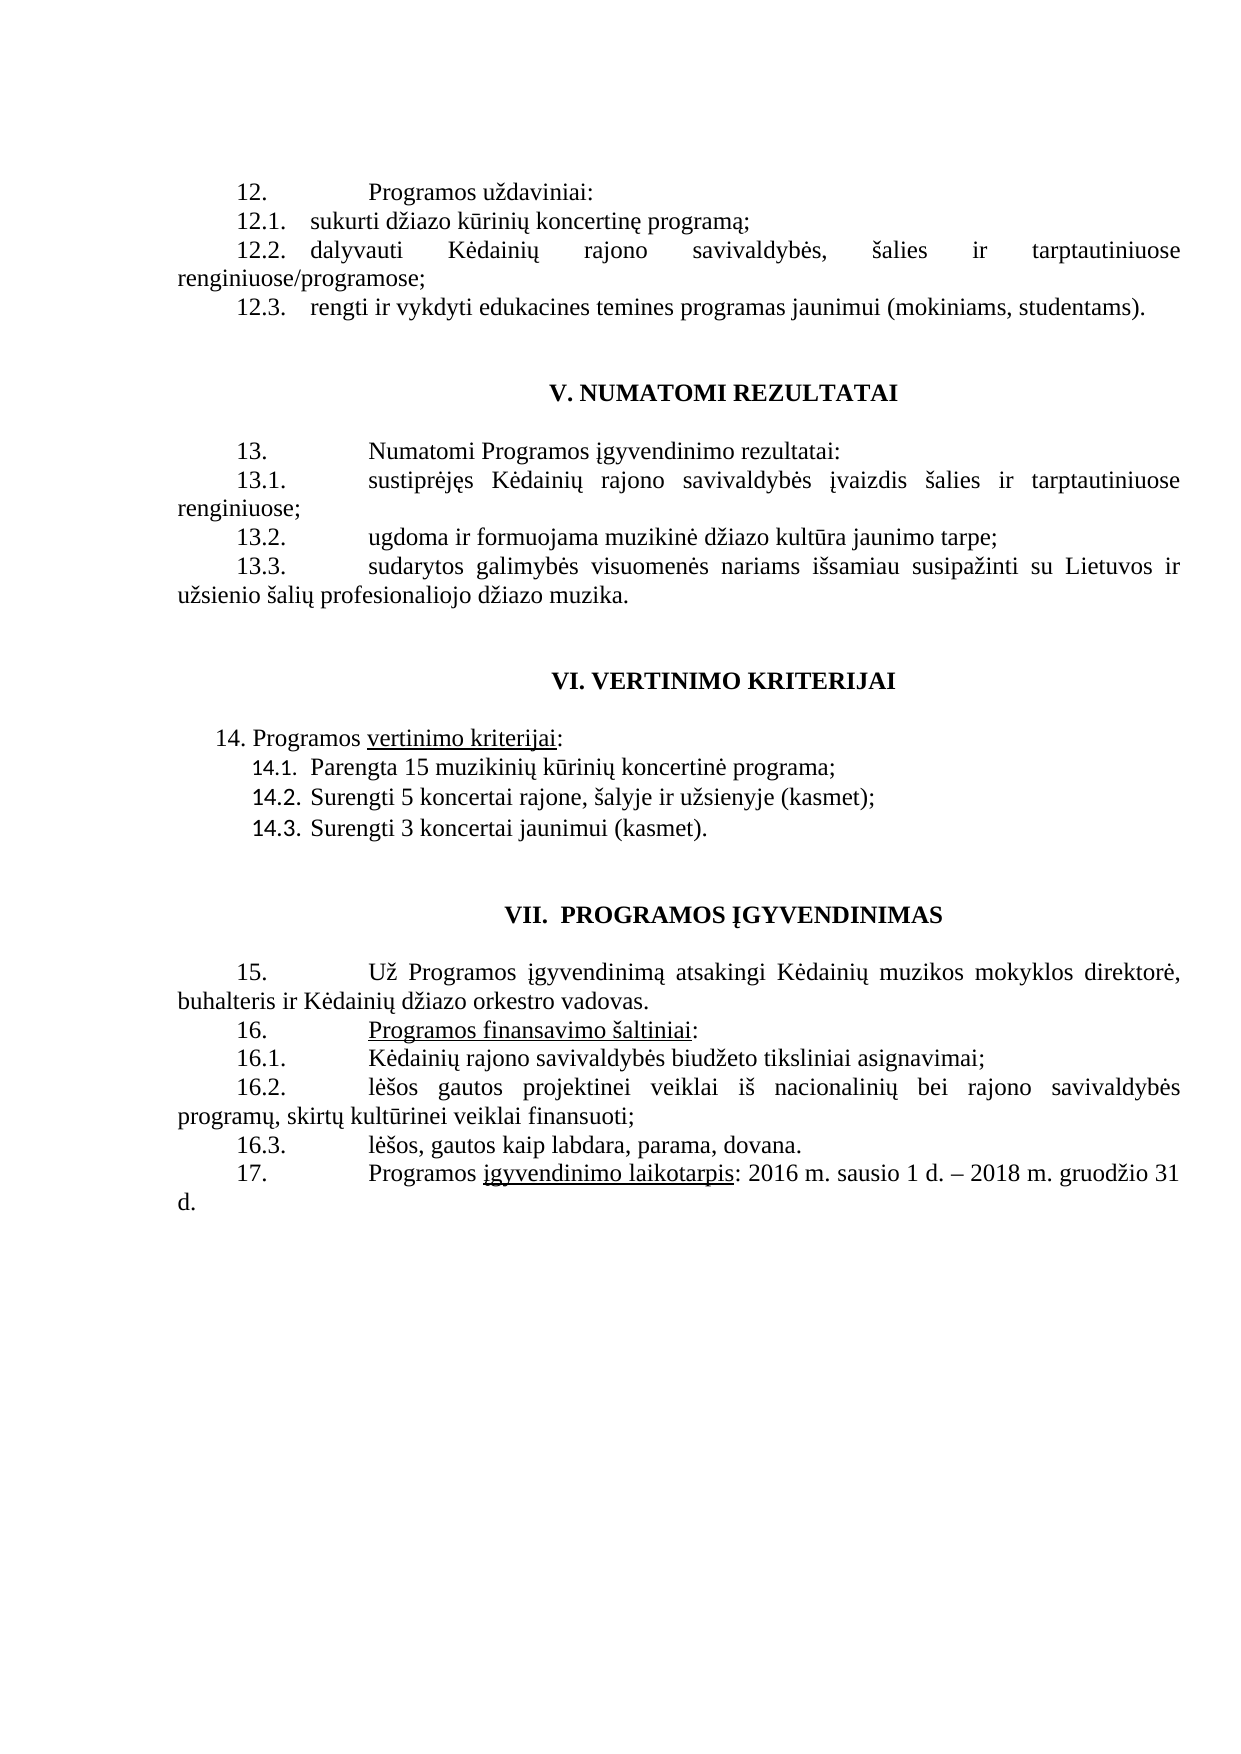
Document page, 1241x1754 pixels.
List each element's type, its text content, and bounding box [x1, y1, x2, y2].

text 14.3. Surengti 3 koncertai jaunimui (kasmet). [251, 812, 1181, 842]
text 14. Programos vertinimo kriterijai: [215, 723, 1181, 752]
text 13. Numatomi Programos įgyvendinimo rezultatai: [177, 436, 1181, 465]
text 16.3. lėšos, gautos kaip labdara, parama, dovana. [177, 1130, 1181, 1158]
text 15. Už Programos įgyvendinimą atsakingi Kėdainių muzikos mokyklos direktorė, buhalteris ir Kėdainių džiazo orkestro vadovas. [177, 957, 1181, 1015]
text 12.3. rengti ir vykdyti edukacines temines programas jaunimui (mokiniams, studentams). [177, 292, 1181, 321]
text 12.2. dalyvauti Kėdainių rajono savivaldybės, šalies ir tarptautiniuose renginiuose/programose; [177, 235, 1181, 292]
text 16.2. lėšos gautos projektinei veiklai iš nacionalinių bei rajono savivaldybės programų, skirtų kultūrinei veiklai finansuoti; [177, 1072, 1181, 1130]
text 16. Programos finansavimo šaltiniai: [177, 1015, 1181, 1043]
text 13.1. sustiprėjęs Kėdainių rajono savivaldybės įvaizdis šalies ir tarptautiniuose renginiuose; [177, 465, 1181, 522]
text 12.1. sukurti džiazo kūrinių koncertinę programą; [177, 206, 1181, 235]
text VII. PROGRAMOS ĮGYVENDINIMAS [177, 900, 1181, 928]
text 17. Programos įgyvendinimo laikotarpis: 2016 m. sausio 1 d. – 2018 m. gruodžio 31 d. [177, 1158, 1181, 1216]
text 13.2. ugdoma ir formuojama muzikinė džiazo kultūra jaunimo tarpe; [177, 522, 1181, 551]
text 14.1. Parengta 15 muzikinių kūrinių koncertinė programa; [251, 752, 1181, 781]
text VI. VERTINIMO KRITERIJAI [177, 666, 1181, 695]
text 14.2. Surengti 5 koncertai rajone, šalyje ir užsienyje (kasmet); [251, 781, 1181, 812]
text V. NUMATOMI REZULTATAI [177, 378, 1181, 407]
text 13.3. sudarytos galimybės visuomenės nariams išsamiau susipažinti su Lietuvos ir užsienio šalių profesionaliojo džiazo muzika. [177, 551, 1181, 608]
text 16.1. Kėdainių rajono savivaldybės biudžeto tiksliniai asignavimai; [177, 1043, 1181, 1072]
text 12. Programos uždaviniai: [177, 177, 1181, 206]
